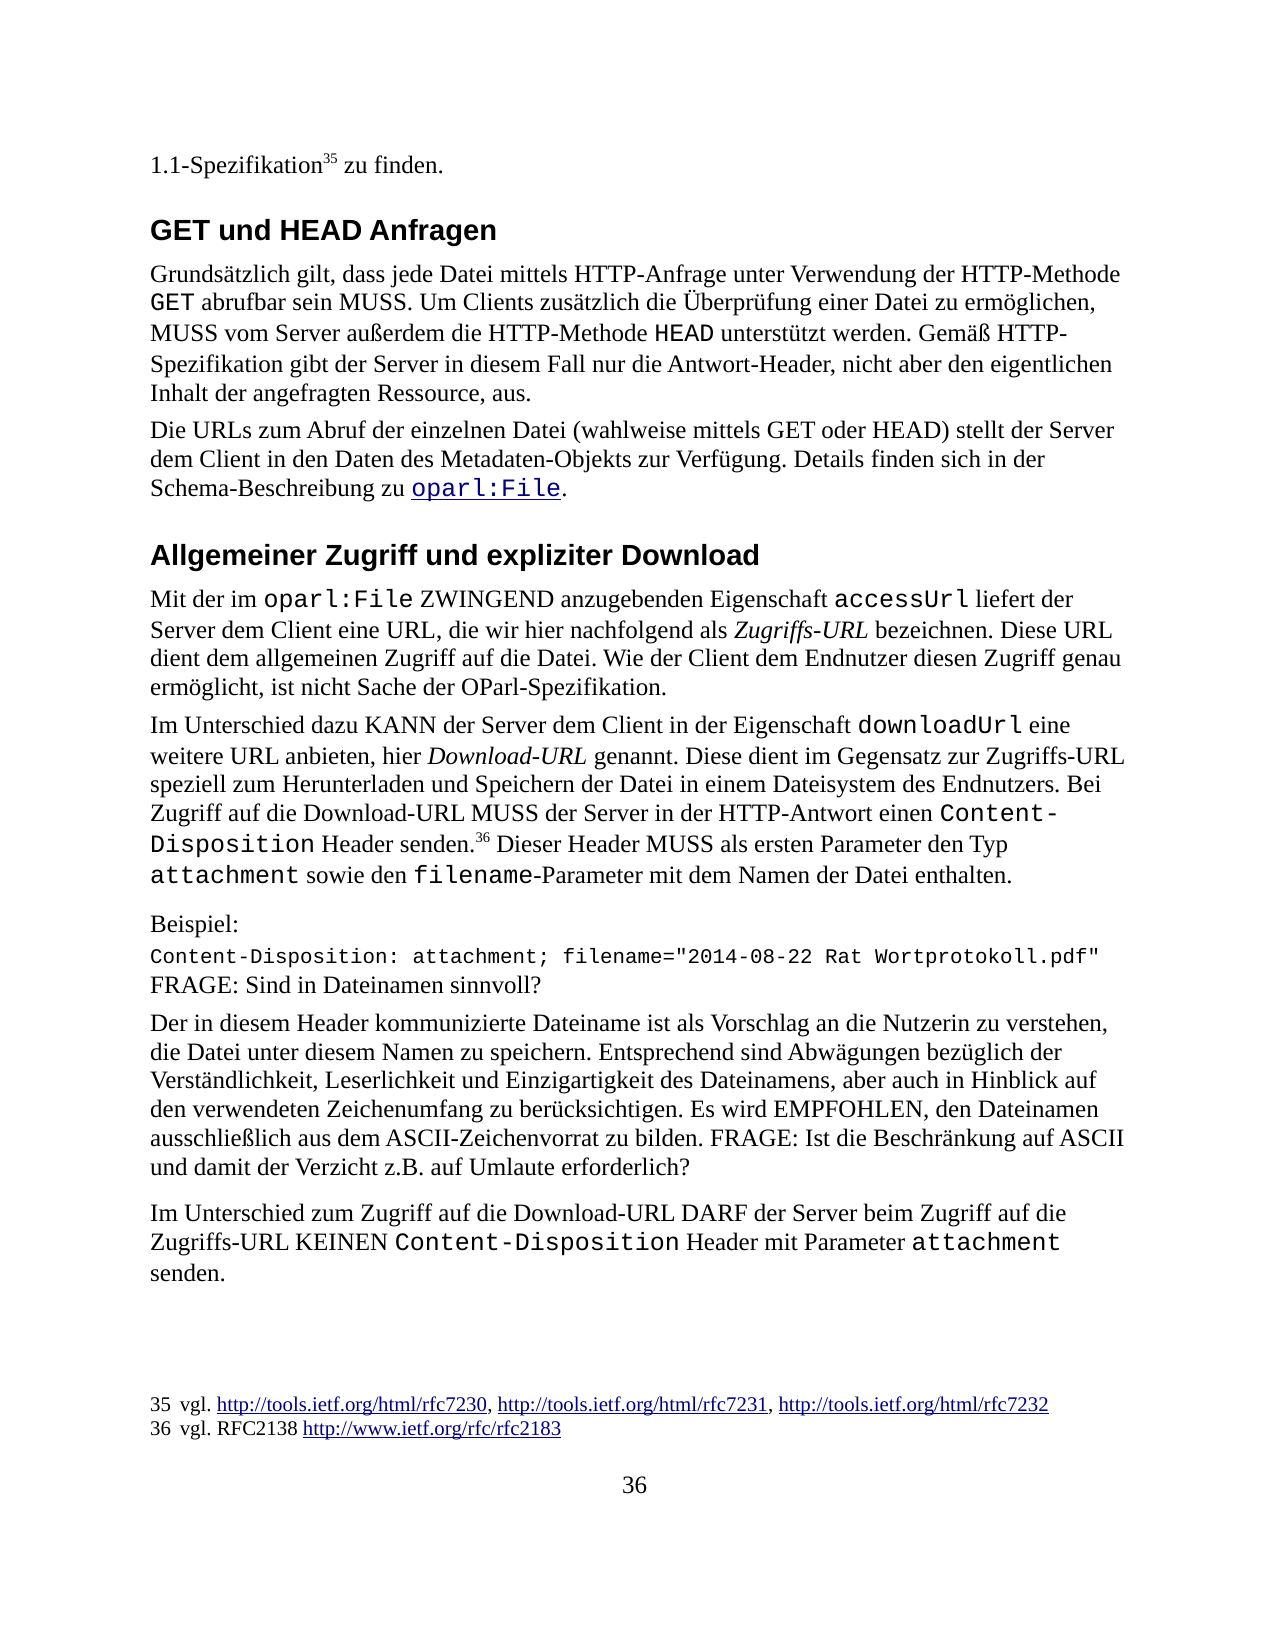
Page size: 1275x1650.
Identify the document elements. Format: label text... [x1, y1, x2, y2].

text Der in diesem Header kommunizierte Dateiname ist als Vorschlag an die Nutzerin zu verstehen, die Datei unter diesem Namen zu speichern. Entsprechend sind Abwägungen bezüglich der Verständlichkeit, Leserlichkeit und Einzigartigkeit des Dateinamens, aber auch in Hinblick auf den verwendeten Zeichenumfang zu berücksichtigen. Es wird EMPFOHLEN, den Dateinamen ausschließlich aus dem ASCII-Zeichenvorrat zu bilden. FRAGE: Ist die Beschränkung auf ASCII und damit der Verzicht z.B. auf Umlaute erforderlich? [150, 1008, 1125, 1180]
text Grundsätzlich gilt, dass jede Datei mittels HTTP-Anfrage unter Verwendung der HTTP-Methode GET abrufbar sein MUSS. Um Clients zusätzlich die Überprüfung einer Datei zu ermöglichen, MUSS vom Server außerdem die HTTP-Methode HEAD unterstützt werden. Gemäß HTTP-Spezifikation gibt der Server in diesem Fall nur die Antwort-Header, nicht aber den eigentlichen Inhalt der angefragten Ressource, aus. [150, 259, 1125, 407]
text Im Unterschied dazu KANN der Server dem Client in der Eigenschaft downloadUrl eine weitere URL anbieten, hier Download-URL genannt. Diese dient im Gegensatz zur Zugriffs-URL speziell zum Herunterladen und Speichern der Datei in einem Dateisystem des Endnutzers. Bei Zugriff auf die Download-URL MUSS der Server in der HTTP-Antwort einen Content-Disposition Header senden. Dieser Header MUSS als ersten Parameter den Typ attachment sowie den filename-Parameter mit dem Namen der Datei enthalten. [150, 710, 1125, 891]
text Beispiel: [150, 909, 1125, 937]
text Die URLs zum Abruf der einzelnen Datei (wahlweise mittels GET oder HEAD) stellt der Server dem Client in den Daten des Metadaten-Objekts zur Verfügung. Details finden sich in der Schema-Beschreibung zu oparl:File. [150, 416, 1125, 504]
text vgl. RFC2138 http://www.ietf.org/rfc/rfc2183 [150, 1416, 1125, 1440]
text Content-Disposition: attachment; filename="2014-08-22 Rat Wortprotokoll.pdf" [150, 946, 1125, 970]
text FRAGE: Sind in Dateinamen sinnvoll? [150, 970, 1125, 999]
text Mit der im oparl:File ZWINGEND anzugebenden Eigenschaft accessUrl liefert der Server dem Client eine URL, die wir hier nachfolgend als Zugriffs-URL bezeichnen. Diese URL dient dem allgemeinen Zugriff auf die Datei. Wie der Client dem Endnutzer diesen Zugriff genau ermöglicht, ist nicht Sache der OParl-Spezifikation. [150, 584, 1125, 701]
text 1.1-Spezifikation zu finden. [150, 150, 1125, 179]
text vgl. http://tools.ietf.org/html/rfc7230, http://tools.ietf.org/html/rfc7231, http://tools.ietf.org/html/rfc7232 [150, 1392, 1125, 1416]
text Im Unterschied zum Zugriff auf die Download-URL DARF der Server beim Zugriff auf die Zugriffs-URL KEINEN Content-Disposition Header mit Parameter attachment senden. [150, 1198, 1125, 1287]
subtitle Allgemeiner Zugriff und expliziter Download [150, 538, 1125, 571]
subtitle GET und HEAD Anfragen [150, 213, 1125, 246]
